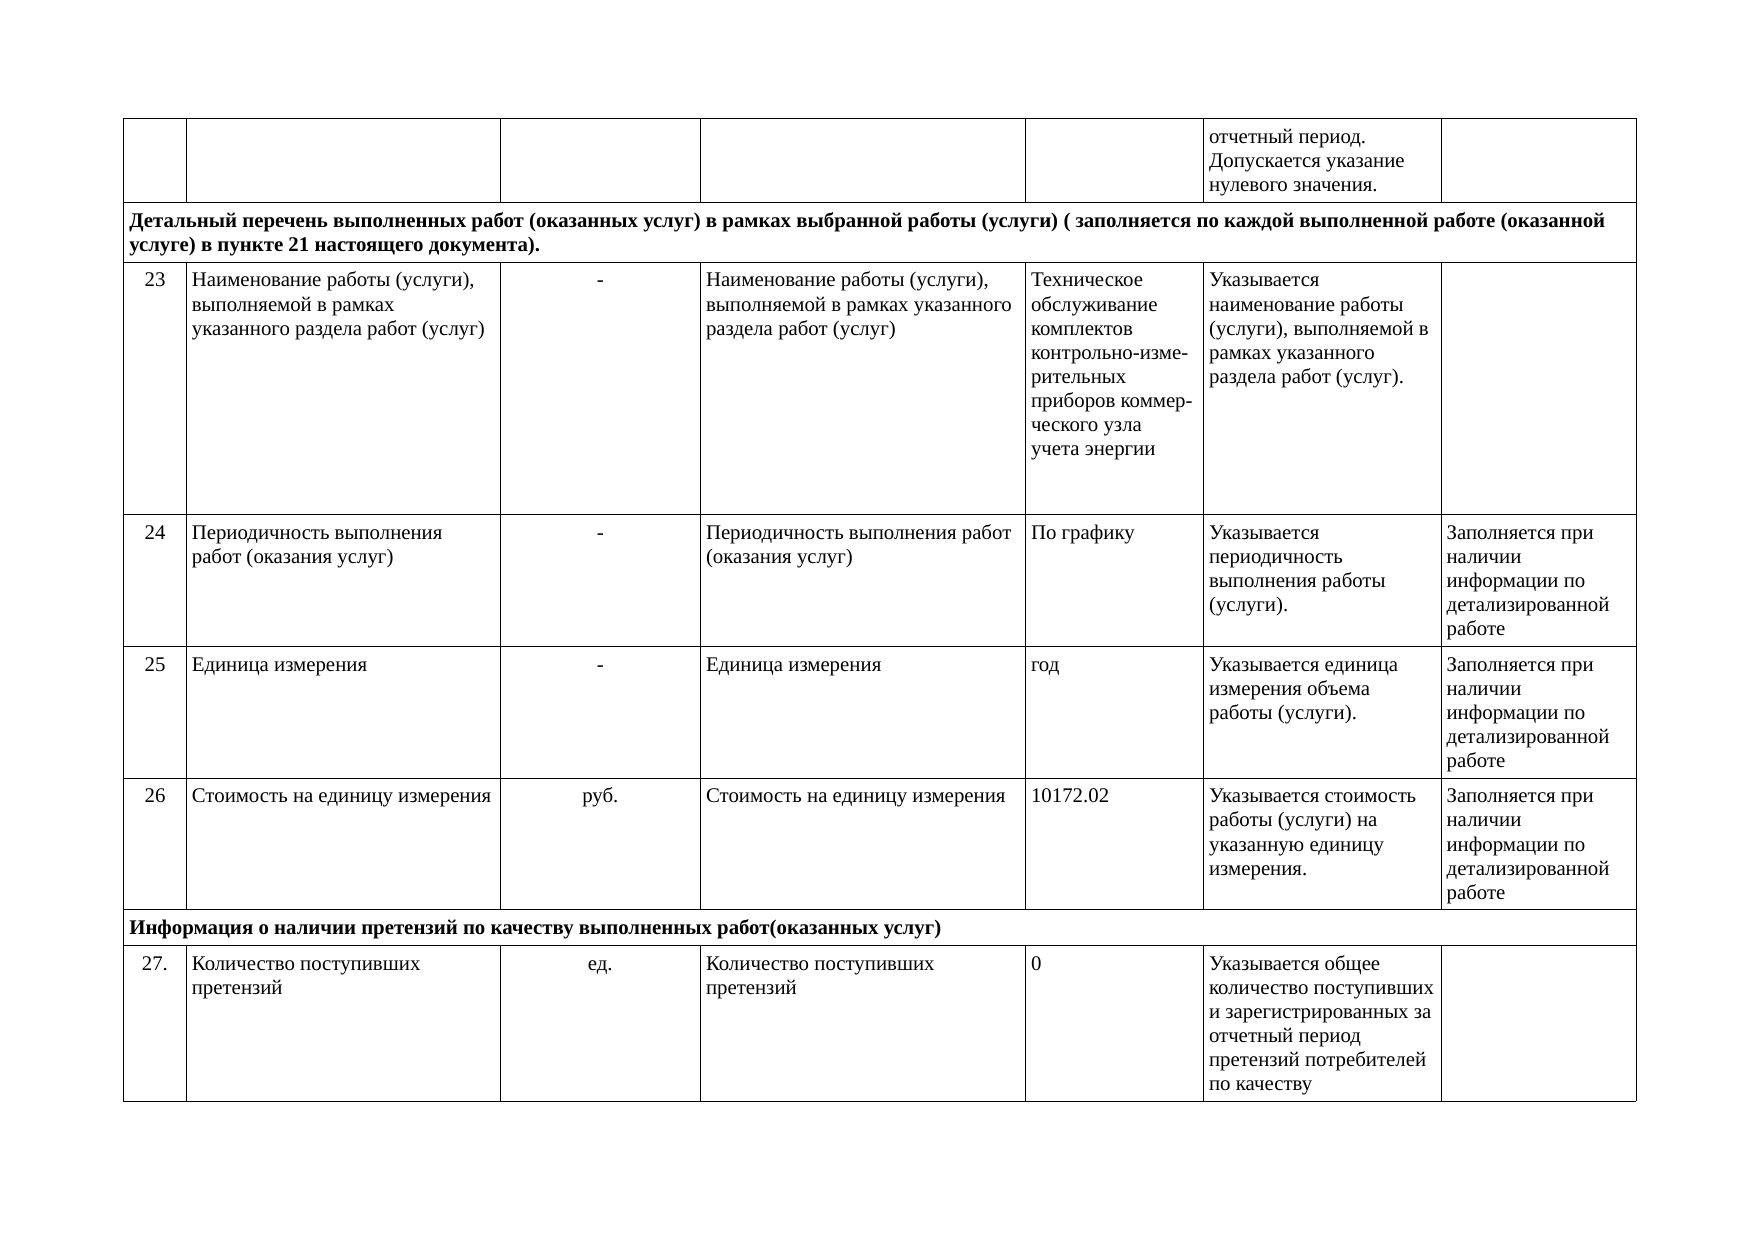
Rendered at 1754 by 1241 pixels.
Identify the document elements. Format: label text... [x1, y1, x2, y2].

table_cell Стоимость на единицу измерения [701, 779, 1025, 909]
table_cell Стоимость на единицу измерения [187, 779, 500, 909]
table_cell Количество поступивших претензий [187, 946, 500, 1101]
table_cell руб. [501, 779, 700, 909]
table_cell - [501, 647, 700, 777]
table_cell Указывается общее количество поступивших и зарегистрированных за отчетный период претензий потребителей по качеству [1204, 946, 1441, 1101]
table_cell Указывается периодичность выполнения работы (услуги). [1204, 515, 1441, 646]
table_cell 27. [124, 946, 186, 1101]
table_cell [501, 119, 700, 202]
table_cell год [1026, 647, 1203, 777]
table_cell По графику [1026, 515, 1203, 646]
table_cell Информация о наличии претензий по качеству выполненных работ(оказанных услуг) [124, 910, 1636, 945]
table_cell [1442, 946, 1636, 1101]
table_cell 23 [124, 263, 186, 514]
table_cell Периодичность выполнения работ (оказания услуг) [187, 515, 500, 646]
table_cell [124, 119, 186, 202]
table_cell Единица измерения [701, 647, 1025, 777]
table_cell - [501, 515, 700, 646]
table_cell Наименование работы (услуги), выполняемой в рамках указанного раздела работ (услуг) [187, 263, 500, 514]
table_cell [1442, 263, 1636, 514]
table_cell Указывается стоимость работы (услуги) на указанную единицу измерения. [1204, 779, 1441, 909]
table_cell Заполняется при наличии информации по детализированной работе [1442, 779, 1636, 909]
table_cell Периодичность выполнения работ (оказания услуг) [701, 515, 1025, 646]
table_cell Заполняется при наличии информации по детализированной работе [1442, 515, 1636, 646]
table_cell Количество поступивших претензий [701, 946, 1025, 1101]
table_cell [1442, 119, 1636, 202]
table_cell отчетный период. Допускается указание нулевого значения. [1204, 119, 1441, 202]
table_cell 24 [124, 515, 186, 646]
table_cell [187, 119, 500, 202]
table_cell [701, 119, 1025, 202]
table_cell ед. [501, 946, 700, 1101]
table_cell Заполняется при наличии информации по детализированной работе [1442, 647, 1636, 777]
table_cell Единица измерения [187, 647, 500, 777]
table_cell Наименование работы (услуги), выполняемой в рамках указанного раздела работ (услуг) [701, 263, 1025, 514]
table_cell 0 [1026, 946, 1203, 1101]
table_cell Указывается единица измерения объема работы (услуги). [1204, 647, 1441, 777]
table_cell Указывается наименование работы (услуги), выполняемой в рамках указанного раздела работ (услуг). [1204, 263, 1441, 514]
table_cell [1026, 119, 1203, 202]
table_cell Техническое обслуживание комплектов контрольно-изме- рительных приборов коммер- ческого узла учета энергии [1026, 263, 1203, 514]
table_cell - [501, 263, 700, 514]
table_cell 10172,02 [1026, 779, 1203, 909]
table_cell 25 [124, 647, 186, 777]
table_cell Детальный перечень выполненных работ (оказанных услуг) в рамках выбранной работы (услуги) ( заполняется по каждой выполненной работе (оказанной услуге) в пункте 21 настоящего документа). [124, 203, 1636, 262]
table_cell 26 [124, 779, 186, 909]
